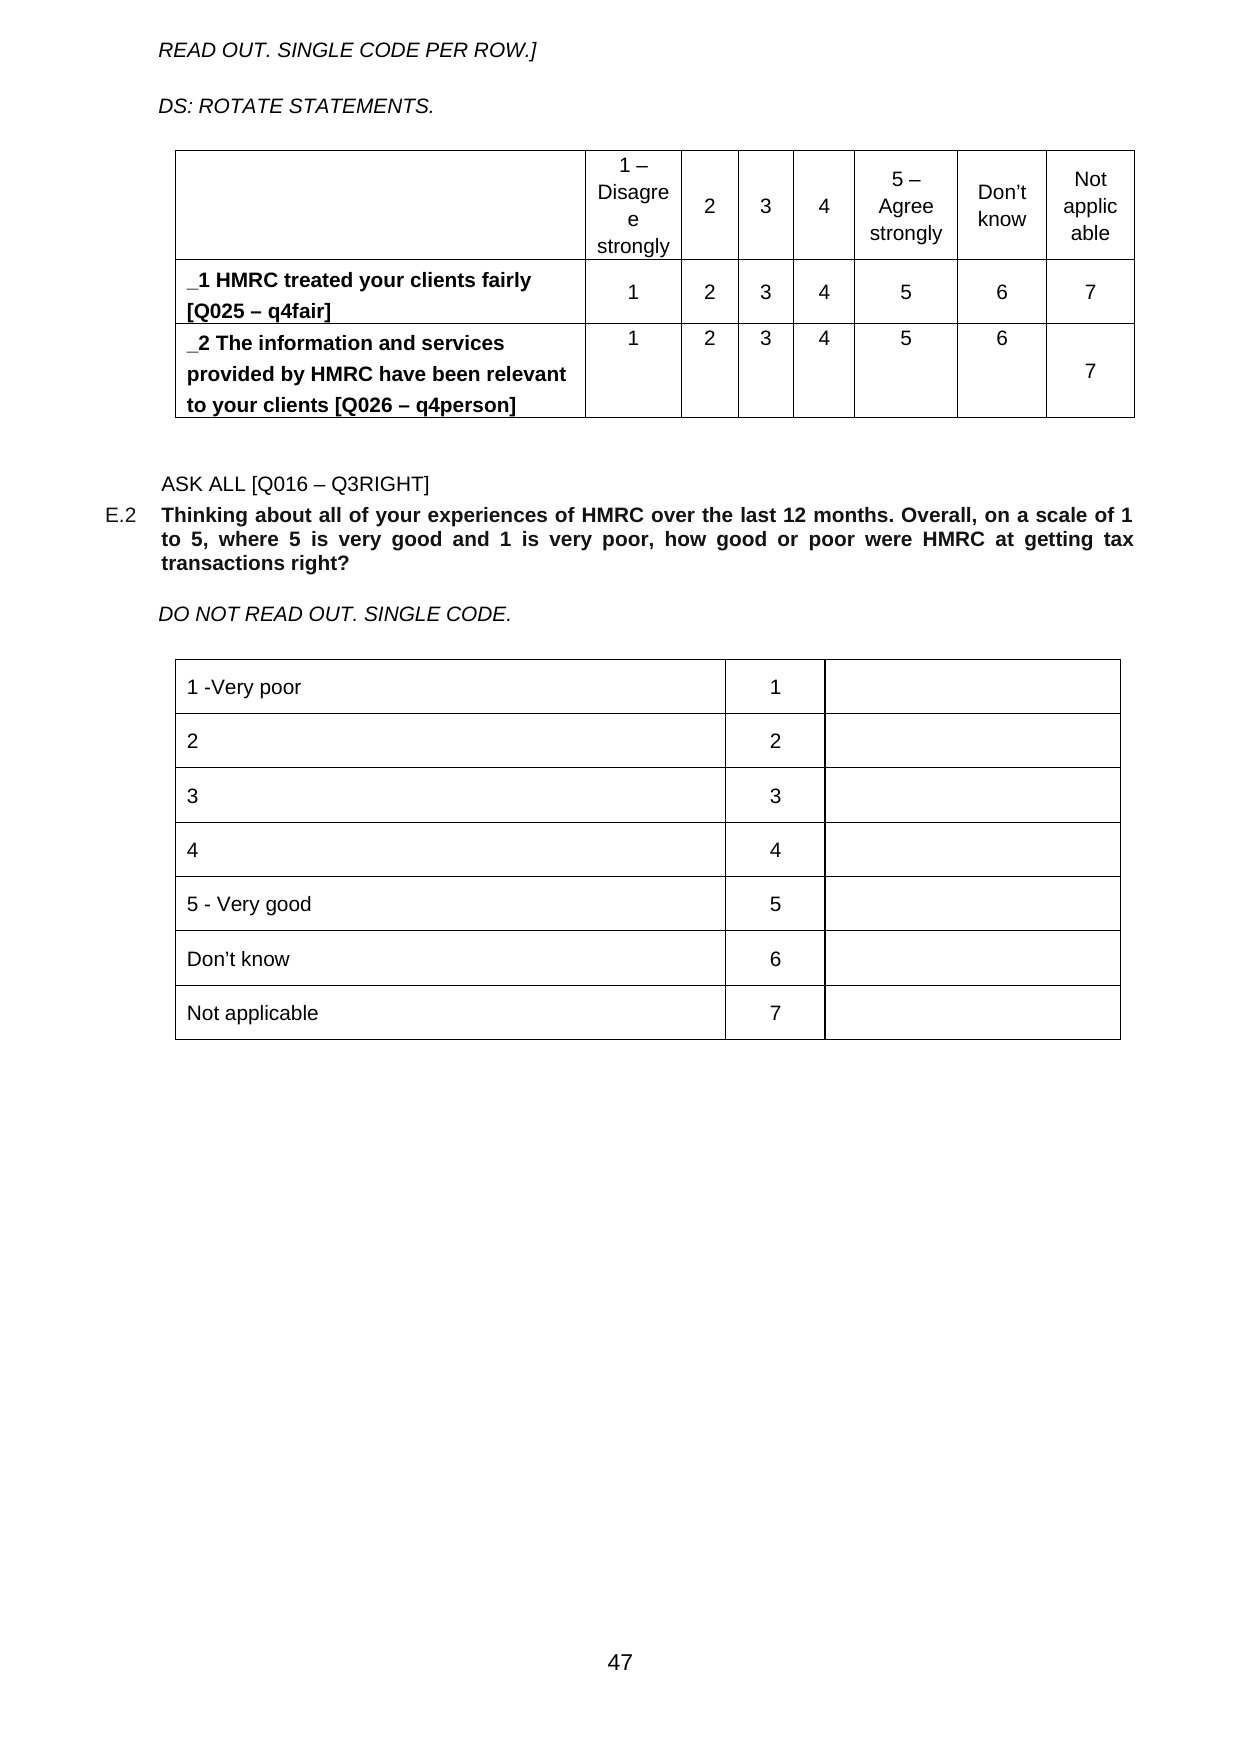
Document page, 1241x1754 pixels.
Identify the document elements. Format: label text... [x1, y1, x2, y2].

table_cell 7 [1047, 324, 1134, 417]
table_cell 5 [855, 324, 957, 417]
table_cell 6 [726, 931, 824, 985]
table_header 4 [794, 151, 854, 259]
table_header Don’t know [958, 151, 1046, 259]
table_cell [826, 714, 1120, 767]
table_cell Not applicable [176, 986, 725, 1039]
table_cell 7 [726, 986, 824, 1039]
table_header Not applicable [1047, 151, 1134, 259]
table_cell 3 [739, 260, 793, 322]
list Thinking about all of your experiences of HMRC over the last 12 months. Overall, on a scale of 1 to 5, where 5 is very good and 1 is very poor, how good or poor were HMRC at getting tax transactions right? [105, 503, 1135, 575]
table_cell 5 - Very good [176, 877, 725, 930]
table_header 3 [739, 151, 793, 259]
table_cell 3 [176, 768, 725, 822]
table_cell 2 [176, 714, 725, 767]
table_cell 7 [1047, 260, 1134, 322]
table_cell 1 [586, 260, 681, 322]
table_cell 4 [176, 823, 725, 876]
table_cell 3 [739, 324, 793, 417]
table_header 2 [682, 151, 738, 259]
subtitle do not read out. single code. [158, 602, 1135, 633]
subtitle ds: rotate statements. [158, 94, 1135, 125]
table_cell 5 [855, 260, 957, 322]
table_cell 4 [794, 324, 854, 417]
table_header 1 -Very poor [176, 660, 725, 713]
table_cell 5 [726, 877, 824, 930]
table_cell _2 The information and services provided by HMRC have been relevant to your clients [Q026 – q4person] [176, 324, 585, 417]
table_cell [826, 877, 1120, 930]
table_cell 1 [586, 324, 681, 417]
table_header 1 – Disagree strongly [586, 151, 681, 259]
table_cell [826, 768, 1120, 822]
table_cell _1 HMRC treated your clients fairly [Q025 – q4fair] [176, 260, 585, 322]
table_header [176, 151, 585, 259]
table_cell 2 [726, 714, 824, 767]
table_cell [826, 931, 1120, 985]
subtitle ask all [Q016 – q3right] [161, 472, 1135, 503]
table_cell 2 [682, 324, 738, 417]
table_cell 4 [794, 260, 854, 322]
table_cell [826, 823, 1120, 876]
subtitle read out. single code per row.] [158, 37, 1135, 69]
table_header [826, 660, 1120, 713]
table_cell [826, 986, 1120, 1039]
table_cell Don’t know [176, 931, 725, 985]
table_cell 3 [726, 768, 824, 822]
table_cell 6 [958, 324, 1046, 417]
table_header 5 – Agree strongly [855, 151, 957, 259]
table_cell 2 [682, 260, 738, 322]
table_cell 4 [726, 823, 824, 876]
table_header 1 [726, 660, 824, 713]
table_cell 6 [958, 260, 1046, 322]
